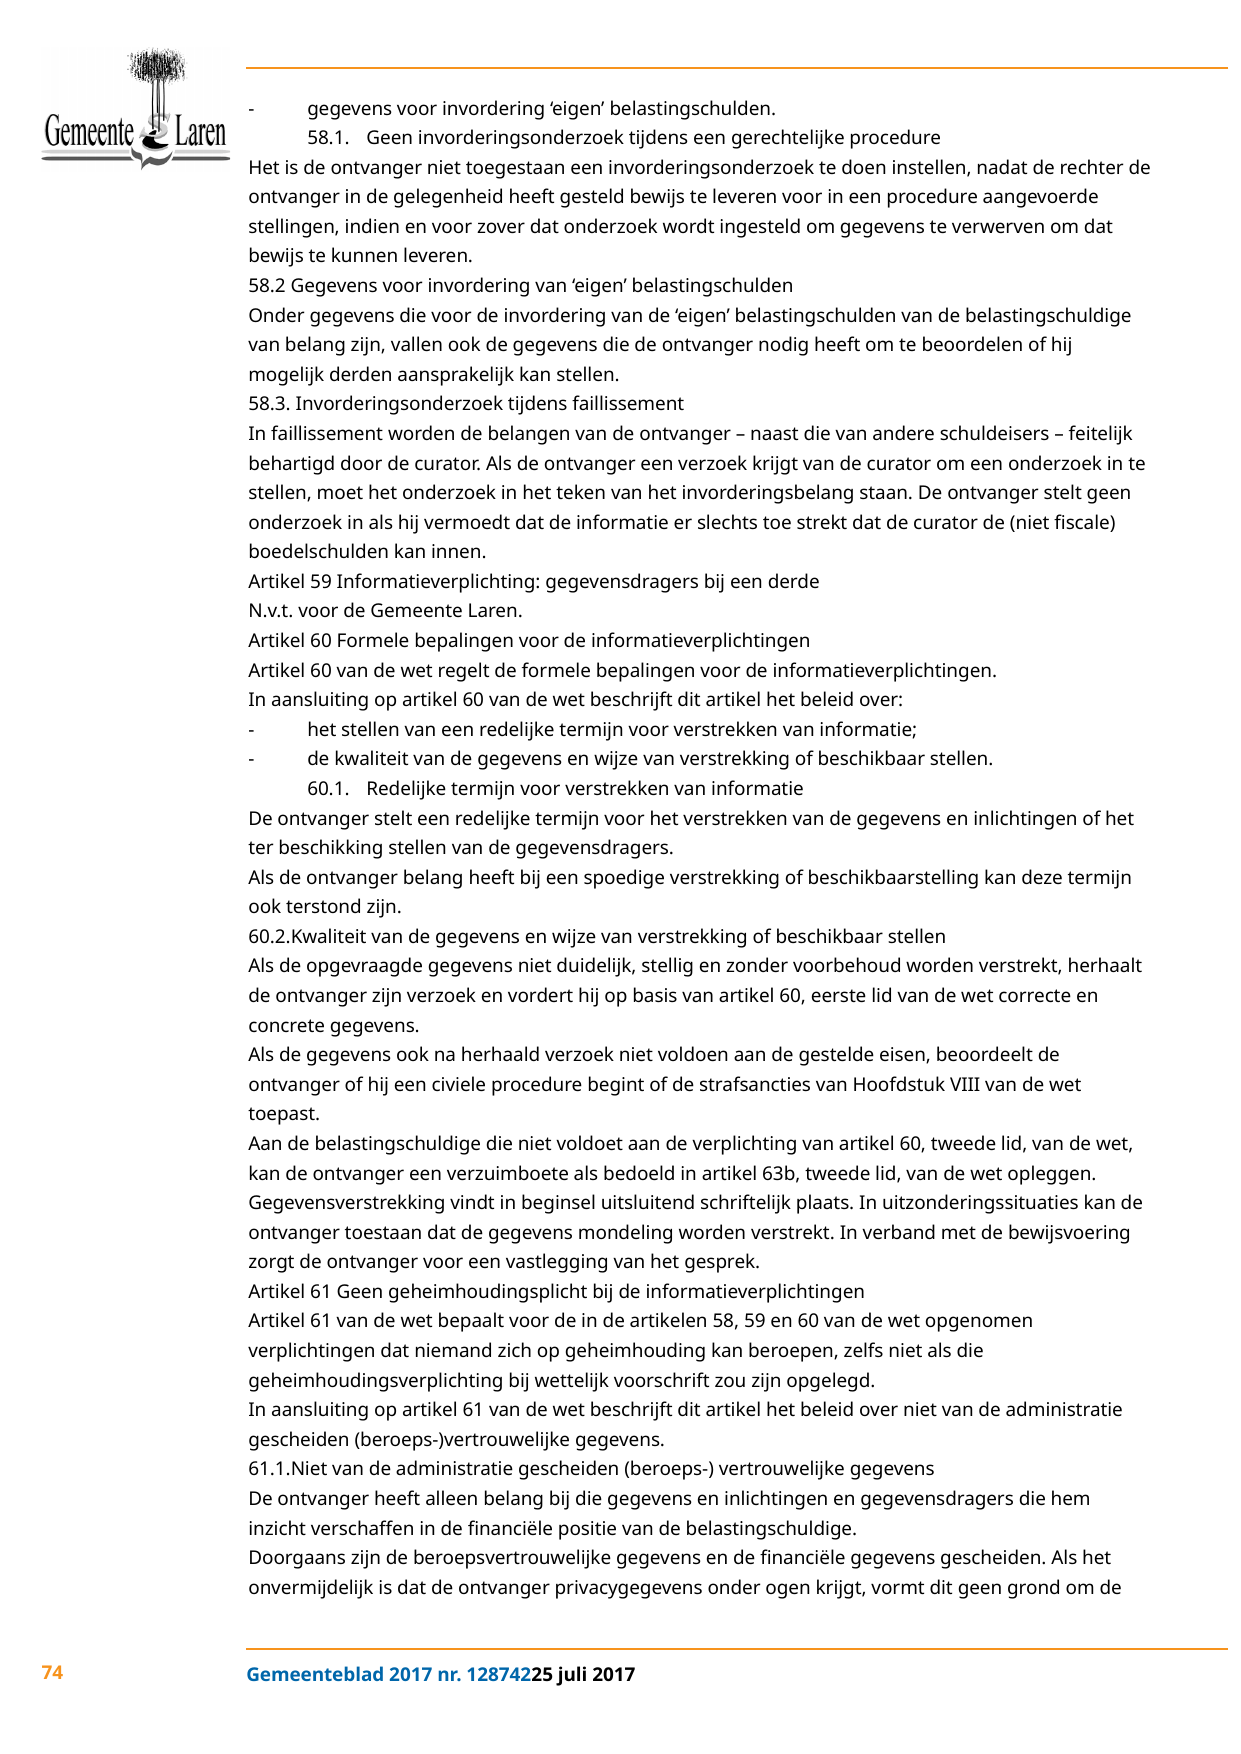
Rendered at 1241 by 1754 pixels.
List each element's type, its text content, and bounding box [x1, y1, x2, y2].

text Onder gegevens die voor de invordering van de ‘eigen’ belastingschulden van de belastingschuldige van belang zijn, vallen ook de gegevens die de ontvanger nodig heeft om te beoordelen of hij mogelijk derden aansprakelijk kan stellen. [248, 302, 1152, 387]
text 58.2 Gegevens voor invordering van ‘eigen’ belastingschulden [248, 272, 1152, 298]
list Geen invorderingsonderzoek tijdens een gerechtelijke procedure [307, 124, 1152, 150]
text Als de opgevraagde gegevens niet duidelijk, stellig en zonder voorbehoud worden verstrekt, herhaalt de ontvanger zijn verzoek en vordert hij op basis van artikel 60, eerste lid van de wet correcte en concrete gegevens. [248, 953, 1152, 1038]
picture [41, 47, 231, 172]
list de kwaliteit van de gegevens en wijze van verstrekking of beschikbaar stellen. [248, 746, 1152, 771]
text Doorgaans zijn de beroepsvertrouwelijke gegevens en de financiële gegevens gescheiden. Als het onvermijdelijk is dat de ontvanger privacygegevens onder ogen krijgt, vormt dit geen grond om de [248, 1544, 1152, 1600]
list gegevens voor invordering ‘eigen’ belastingschulden. [248, 95, 1152, 121]
text In faillissement worden de belangen van de ontvanger – naast die van andere schuldeisers – feitelijk behartigd door de curator. Als de ontvanger een verzoek krijgt van de curator om een onderzoek in te stellen, moet het onderzoek in het teken van het invorderingsbelang staan. De ontvanger stelt geen onderzoek in als hij vermoedt dat de informatie er slechts toe strekt dat de curator de (niet fiscale) boedelschulden kan innen. [248, 420, 1152, 564]
text De ontvanger heeft alleen belang bij die gegevens en inlichtingen en gegevensdragers die hem inzicht verschaffen in de financiële positie van de belastingschuldige. [248, 1485, 1152, 1541]
text N.v.t. voor de Gemeente Laren. [248, 598, 1152, 623]
text 58.3. Invorderingsonderzoek tijdens faillissement [248, 391, 1152, 416]
text Aan de belastingschuldige die niet voldoet aan de verplichting van artikel 60, tweede lid, van de wet, kan de ontvanger een verzuimboete als bedoeld in artikel 63b, tweede lid, van de wet opleggen. [248, 1130, 1152, 1186]
list Redelijke termijn voor verstrekken van informatie [307, 775, 1152, 801]
text Artikel 60 Formele bepalingen voor de informatieverplichtingen [248, 627, 1152, 653]
list het stellen van een redelijke termijn voor verstrekken van informatie; [248, 716, 1152, 742]
text Artikel 59 Informatieverplichting: gegevensdragers bij een derde [248, 568, 1152, 594]
text Artikel 60 van de wet regelt de formele bepalingen voor de informatieverplichtingen. [248, 657, 1152, 683]
text In aansluiting op artikel 60 van de wet beschrijft dit artikel het beleid over: [248, 686, 1152, 712]
text Het is de ontvanger niet toegestaan een invorderingsonderzoek te doen instellen, nadat de rechter de ontvanger in de gelegenheid heeft gesteld bewijs te leveren voor in een procedure aangevoerde stellingen, indien en voor zover dat onderzoek wordt ingesteld om gegevens te verwerven om dat bewijs te kunnen leveren. [248, 154, 1152, 268]
text Gegevensverstrekking vindt in beginsel uitsluitend schriftelijk plaats. In uitzonderingssituaties kan de ontvanger toestaan dat de gegevens mondeling worden verstrekt. In verband met de bewijsvoering zorgt de ontvanger voor een vastlegging van het gesprek. [248, 1189, 1152, 1274]
text De ontvanger stelt een redelijke termijn voor het verstrekken van de gegevens en inlichtingen of het ter beschikking stellen van de gegevensdragers. [248, 805, 1152, 860]
text Als de ontvanger belang heeft bij een spoedige verstrekking of beschikbaarstelling kan deze termijn ook terstond zijn. [248, 864, 1152, 919]
text 61.1.Niet van de administratie gescheiden (beroeps-) vertrouwelijke gegevens [248, 1456, 1152, 1481]
text 60.2.Kwaliteit van de gegevens en wijze van verstrekking of beschikbaar stellen [248, 923, 1152, 949]
text Artikel 61 van de wet bepaalt voor de in de artikelen 58, 59 en 60 van de wet opgenomen verplichtingen dat niemand zich op geheimhouding kan beroepen, zelfs niet als die geheimhoudingsverplichting bij wettelijk voorschrift zou zijn opgelegd. [248, 1308, 1152, 1393]
text Als de gegevens ook na herhaald verzoek niet voldoen aan de gestelde eisen, beoordeelt de ontvanger of hij een civiele procedure begint of de strafsancties van Hoofdstuk VIII van de wet toepast. [248, 1041, 1152, 1126]
text Artikel 61 Geen geheimhoudingsplicht bij de informatieverplichtingen [248, 1278, 1152, 1304]
text In aansluiting op artikel 61 van de wet beschrijft dit artikel het beleid over niet van de administratie gescheiden (beroeps-)vertrouwelijke gegevens. [248, 1396, 1152, 1452]
